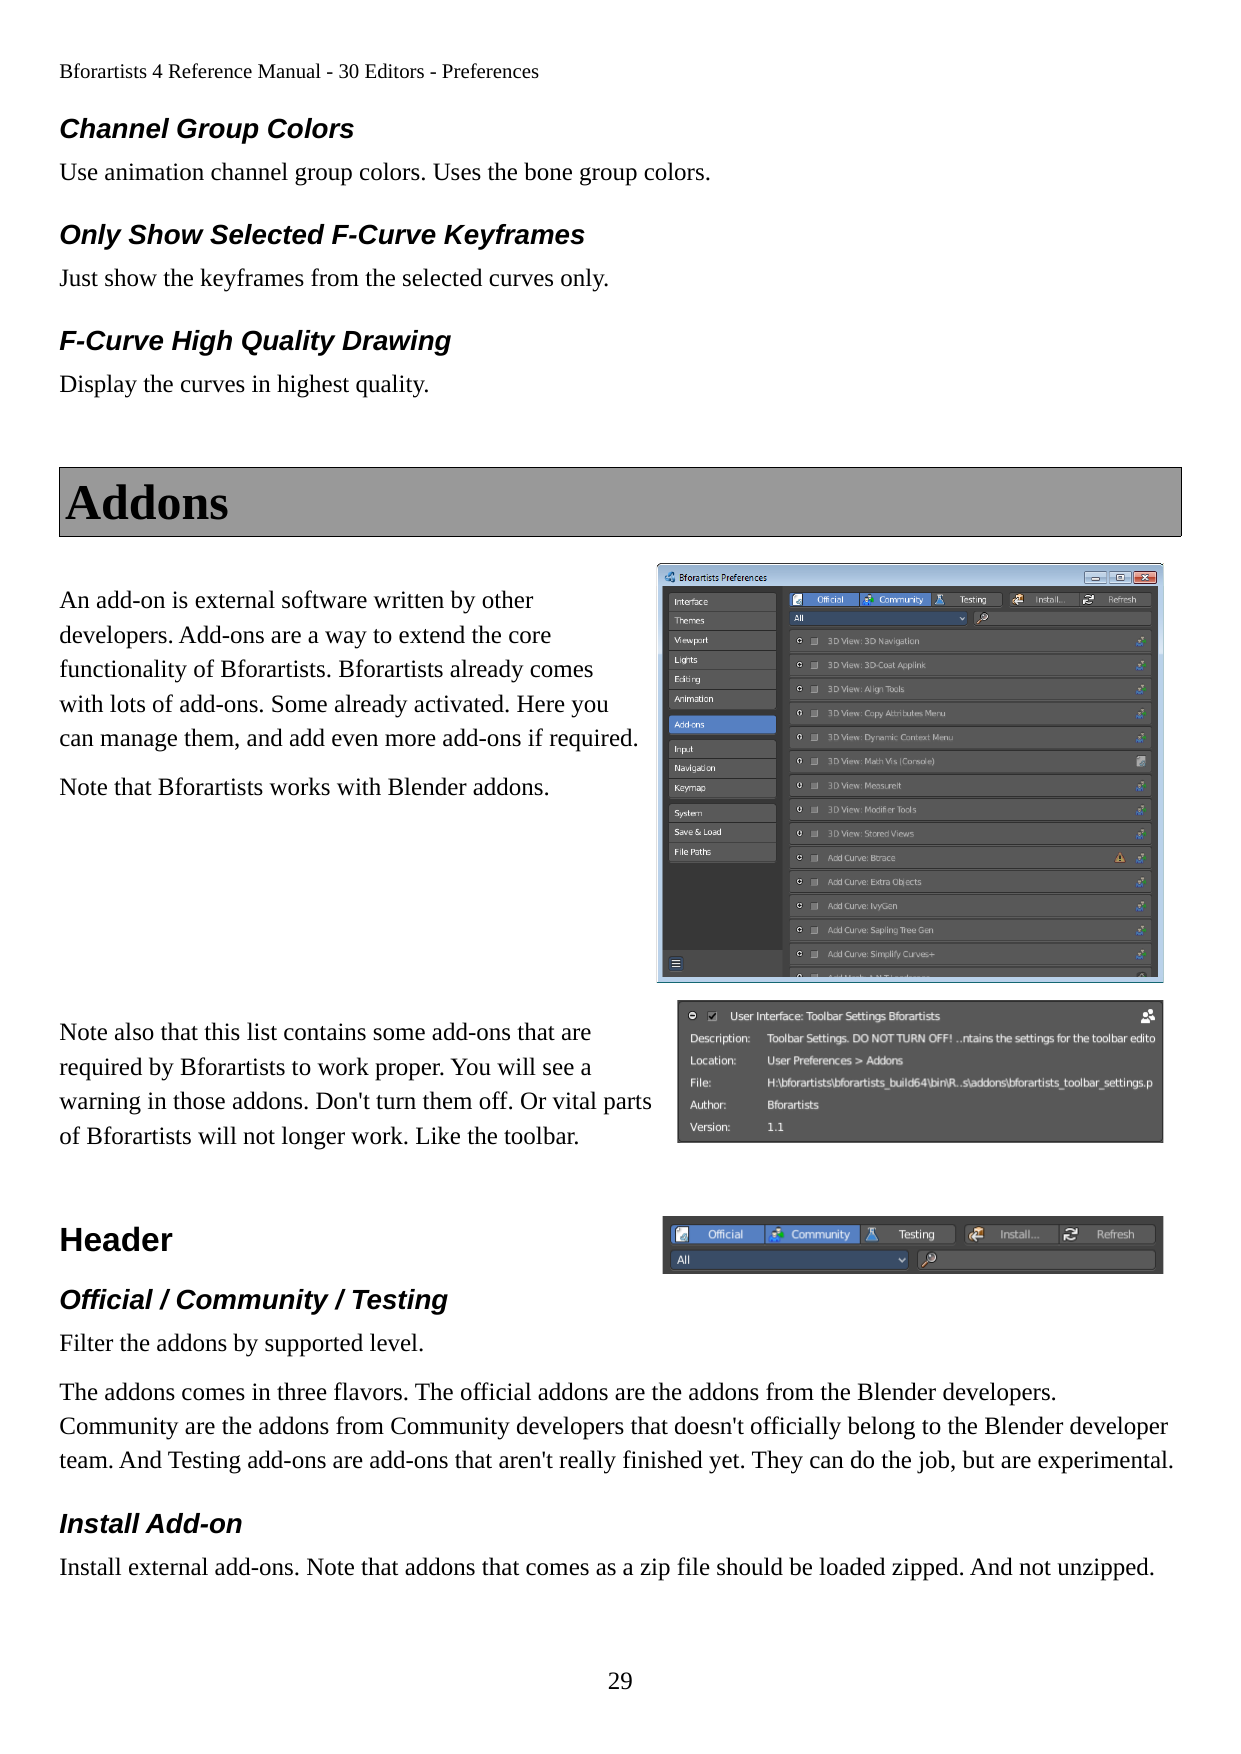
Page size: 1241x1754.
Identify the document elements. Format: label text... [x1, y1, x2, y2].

text Use animation channel group colors. Uses the bone group colors. [59, 157, 1181, 186]
subtitle Install Add-on [59, 1507, 1181, 1539]
subtitle [1164, 1219, 1181, 1258]
subtitle Channel Group Colors [59, 113, 1181, 144]
text Filter the addons by supported level. [59, 1328, 1181, 1356]
text Install external add-ons. Note that addons that comes as a zip file should be loaded zipped. And not unzipped. [59, 1552, 1181, 1580]
subtitle F-Curve High Quality Drawing [59, 324, 1181, 356]
table_header Addons [60, 468, 1181, 536]
text An add-on is external software written by other developers. Add-ons are a way to extend the core functionality of Bforartists. Bforartists already comes with lots of add-ons. Some already activated. Here you can manage them, and add even more add-ons if required. [59, 585, 656, 752]
text Note also that this list contains some add-ons that are required by Bforartists to work proper. You will see a warning in those addons. Don't turn them off. Or vital parts of Bforartists will not longer work. Like the toolbar. [59, 1017, 1181, 1150]
subtitle Header [59, 1219, 662, 1258]
subtitle Only Show Selected F-Curve Keyframes [59, 218, 1181, 250]
text Note that Bforartists works with Blender addons. [59, 772, 656, 801]
text The addons comes in three flavors. The official addons are the addons from the Blender developers. Community are the addons from Community developers that doesn't officially belong to the Blender developer team. And Testing add-ons are add-ons that aren't really finished yet. They can do the job, but are experimental. [59, 1377, 1181, 1474]
text Display the curves in highest quality. [59, 369, 1181, 398]
picture [677, 1000, 1164, 1143]
subtitle Official / Community / Testing [59, 1283, 1181, 1315]
text Just show the keyframes from the selected curves only. [59, 263, 1181, 292]
picture [656, 563, 1164, 983]
